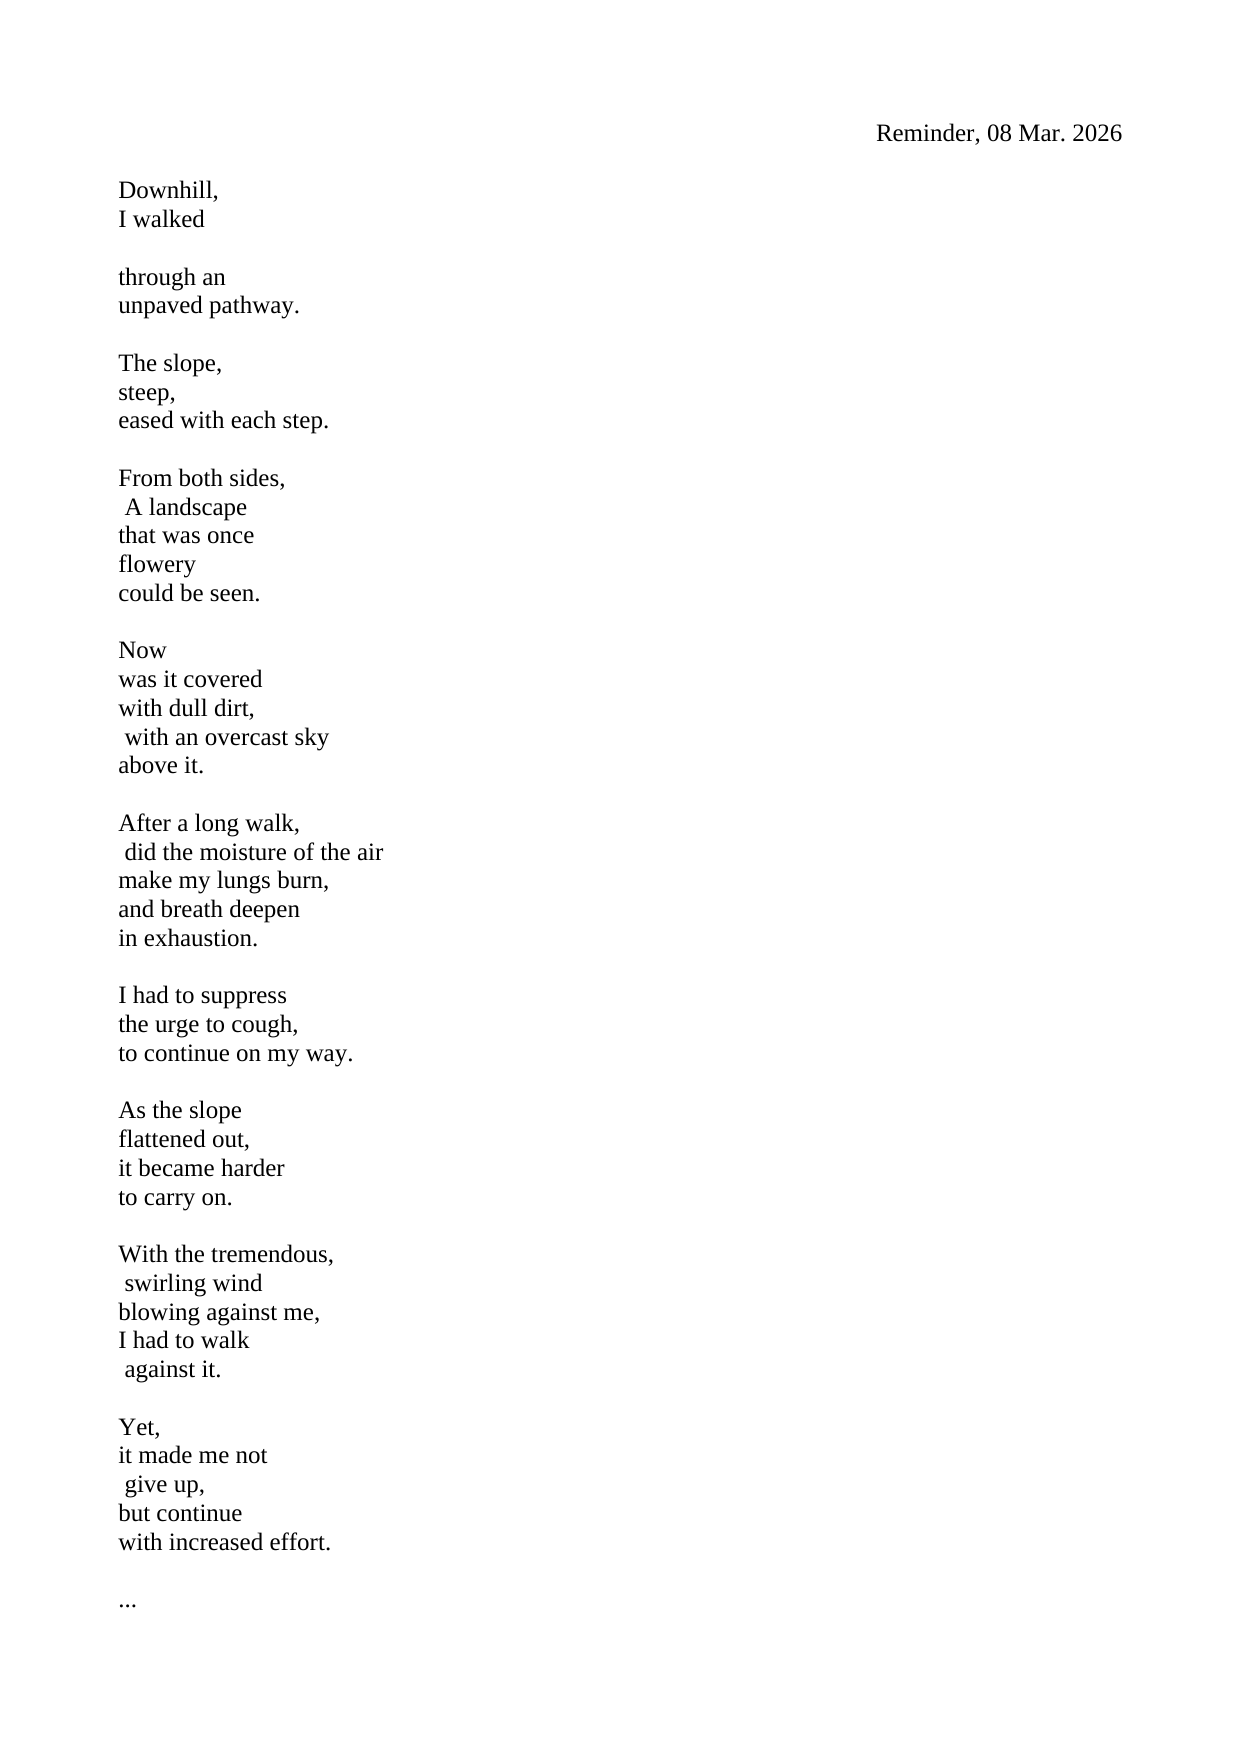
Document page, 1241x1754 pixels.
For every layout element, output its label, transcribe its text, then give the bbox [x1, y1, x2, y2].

text to continue on my way. [118, 1038, 1122, 1067]
text and breath deepen [118, 894, 1122, 923]
text the urge to cough, [118, 1009, 1122, 1038]
text After a long walk, [118, 808, 1122, 837]
text flattened out, [118, 1124, 1122, 1153]
text With the tremendous, [118, 1239, 1122, 1268]
text flowery [118, 549, 1122, 578]
text A landscape [118, 492, 1122, 521]
text with an overcast sky [118, 722, 1122, 751]
text with dull dirt, [118, 693, 1122, 722]
text steep, [118, 377, 1122, 406]
text it became harder [118, 1153, 1122, 1182]
text through an [118, 262, 1122, 291]
text ... [118, 1584, 1122, 1613]
text to carry on. [118, 1182, 1122, 1211]
text make my lungs burn, [118, 866, 1122, 894]
text As the slope [118, 1096, 1122, 1124]
text it made me not [118, 1441, 1122, 1469]
text Downhill, [118, 176, 1122, 204]
text but continue [118, 1498, 1122, 1527]
text swirling wind [118, 1268, 1122, 1297]
text I walked [118, 204, 1122, 233]
text Now [118, 636, 1122, 664]
text eased with each step. [118, 406, 1122, 434]
text Reminder, 08 Mar. 2026 [118, 118, 1122, 147]
text Yet, [118, 1412, 1122, 1441]
text give up, [118, 1469, 1122, 1498]
text I had to walk [118, 1326, 1122, 1354]
text did the moisture of the air [118, 837, 1122, 866]
text The slope, [118, 348, 1122, 377]
text I had to suppress [118, 981, 1122, 1009]
text in exhaustion. [118, 923, 1122, 952]
text From both sides, [118, 463, 1122, 492]
text was it covered [118, 664, 1122, 693]
text with increased effort. [118, 1527, 1122, 1556]
text unpaved pathway. [118, 291, 1122, 319]
text against it. [118, 1354, 1122, 1383]
text that was once [118, 521, 1122, 549]
text above it. [118, 751, 1122, 779]
text blowing against me, [118, 1297, 1122, 1326]
text could be seen. [118, 578, 1122, 607]
